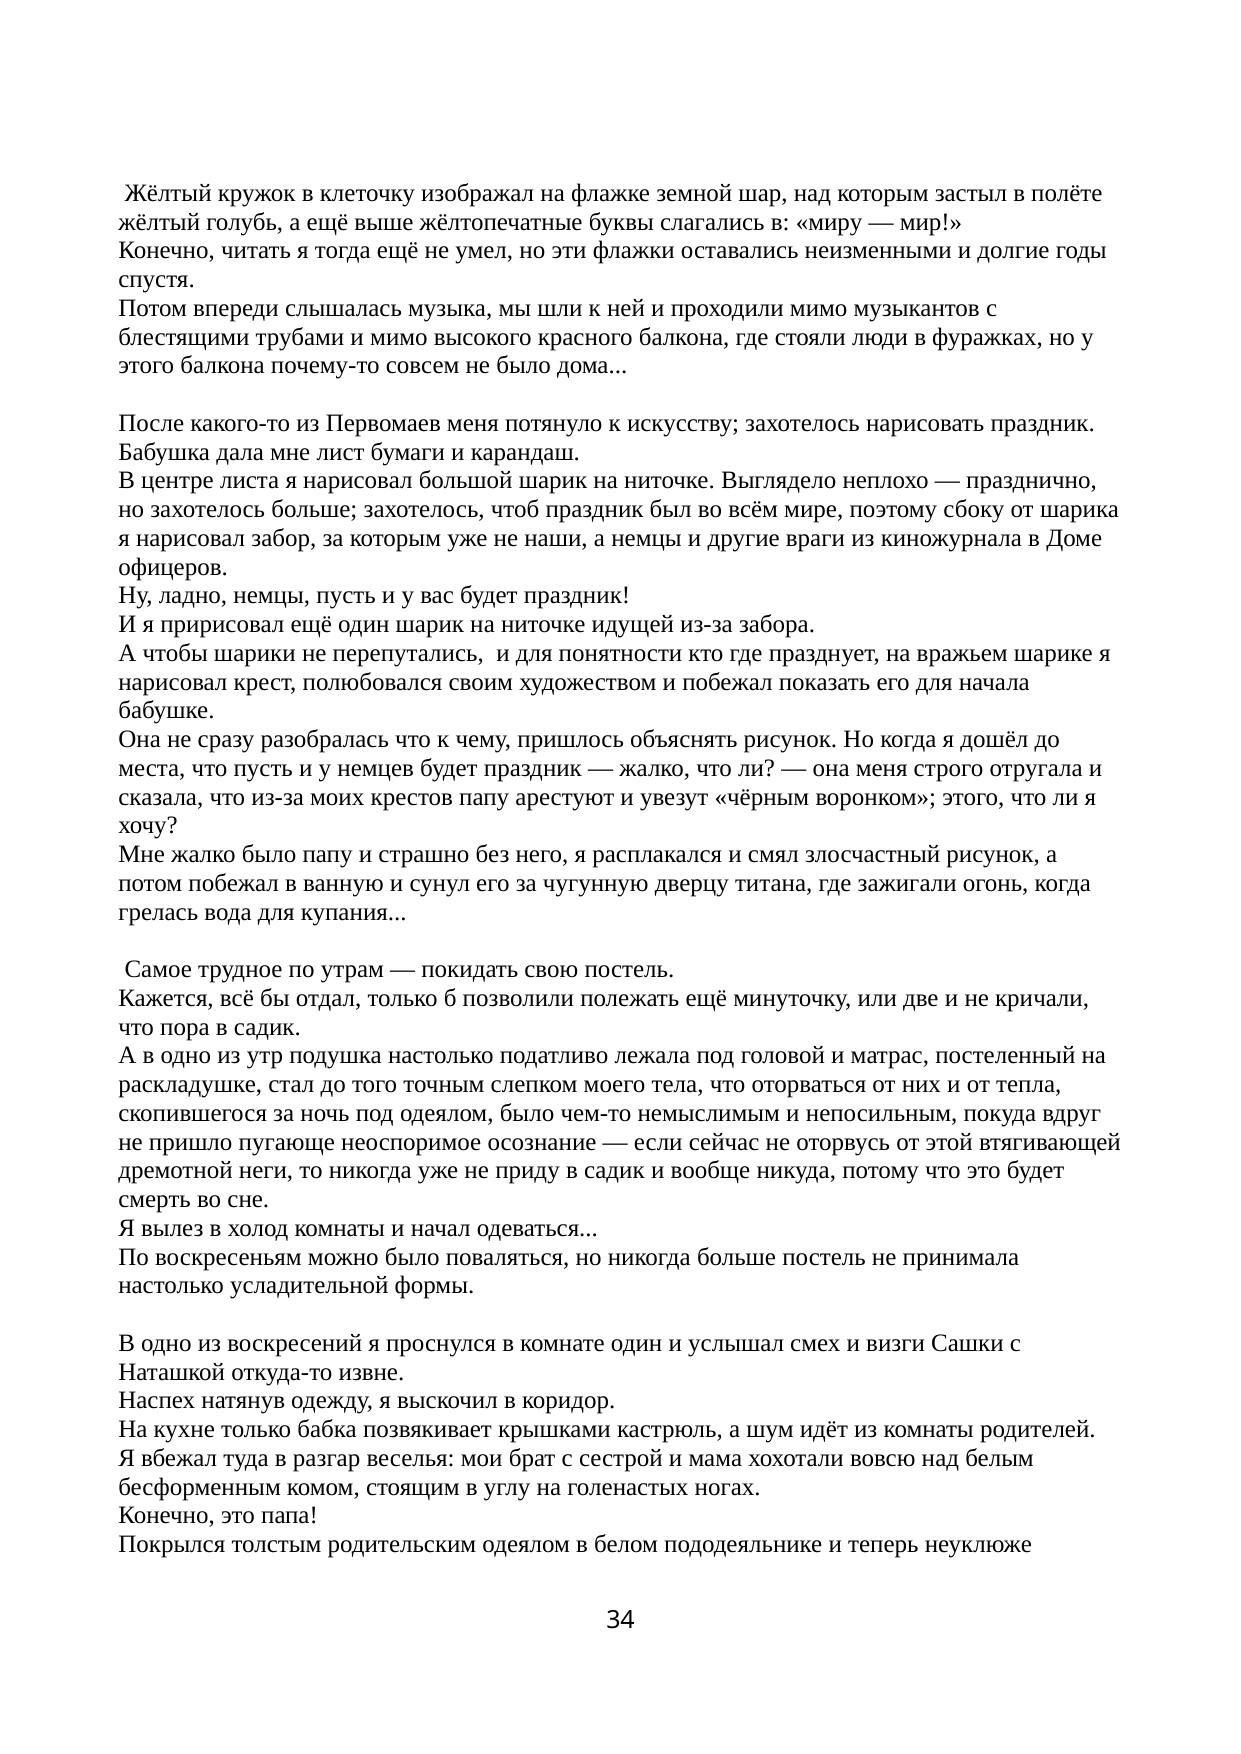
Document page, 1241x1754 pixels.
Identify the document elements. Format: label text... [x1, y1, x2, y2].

text Я вылез в холод комнаты и начал одеваться... [118, 1213, 1122, 1242]
text Мне жалко было папу и страшно без него, я расплакался и смял злосчастный рисунок, а потом побежал в ванную и сунул его за чугунную дверцу титана, где зажигали огонь, когда грелась вода для купания... [118, 839, 1122, 926]
text И я пририсовал ещё один шарик на ниточке идущей из-за забора. [118, 609, 1122, 638]
text В центре листа я нарисовал большой шарик на ниточке. Выглядело неплохо — празднично, но захотелось больше; захотелось, чтоб праздник был во всём мире, поэтому сбоку от шарика я нарисовал забор, за которым уже не наши, а немцы и другие враги из киножурнала в Доме офицеров. [118, 466, 1122, 581]
text По воскресеньям можно было поваляться, но никогда больше постель не принимала настолько усладительной формы. [118, 1242, 1122, 1299]
text Конечно, это папа! [118, 1501, 1122, 1529]
text А чтобы шарики не перепутались, и для понятности кто где празднует, на вражьем шарике я нарисовал крест, полюбовался своим художеством и побежал показать его для начала бабушке. [118, 638, 1122, 724]
text А в одно из утр подушка настолько податливо лежала под головой и матрас, постеленный на раскладушке, стал до того точным слепком моего тела, что оторваться от них и от тепла, скопившегося за ночь под одеялом, было чем-то немыслимым и непосильным, покуда вдруг не пришло пугающе неоспоримое осознание — если сейчас не оторвусь от этой втягивающей дремотной неги, то никогда уже не приду в садик и вообще никуда, потому что это будет смерть во сне. [118, 1041, 1122, 1213]
text Я вбежал туда в разгар веселья: мои брат с сестрой и мама хохотали вовсю над белым бесформенным комом, стоящим в углу на голенастых ногах. [118, 1443, 1122, 1501]
text Самое трудное по утрам — покидать свою постель. [118, 954, 1122, 983]
text Она не сразу разобралась что к чему, пришлось объяснять рисунок. Но когда я дошёл до места, что пусть и у немцев будет праздник — жалко, что ли? — она меня строго отругала и сказала, что из-за моих крестов папу арестуют и увезут «чёрным воронком»; этого, что ли я хочу? [118, 724, 1122, 839]
text Покрылся толстым родительским одеялом в белом пододеяльнике и теперь неуклюже [118, 1529, 1122, 1558]
text Кажется, всё бы отдал, только б позволили полежать ещё минуточку, или две и не кричали, что пора в садик. [118, 983, 1122, 1041]
text Жёлтый кружок в клеточку изображал на флажке земной шар, над которым застыл в полёте жёлтый голубь, а ещё выше жёлтопечатные буквы слагались в: «миру — мир!» [118, 178, 1122, 236]
text Ну, ладно, немцы, пусть и у вас будет праздник! [118, 581, 1122, 609]
text Потом впереди слышалась музыка, мы шли к ней и проходили мимо музыкантов с блестящими трубами и мимо высокого красного балкона, где стояли люди в фуражках, но у этого балкона почему-то совсем не было дома... [118, 293, 1122, 379]
text Наспех натянув одежду, я выскочил в коридор. [118, 1386, 1122, 1414]
text Конечно, читать я тогда ещё не умел, но эти флажки оставались неизменными и долгие годы спустя. [118, 236, 1122, 293]
text Бабушка дала мне лист бумаги и карандаш. [118, 437, 1122, 466]
text На кухне только бабка позвякивает крышками кастрюль, а шум идёт из комнаты родителей. [118, 1414, 1122, 1443]
text После какого-то из Первомаев меня потянуло к искусству; захотелось нарисовать праздник. [118, 408, 1122, 437]
text В одно из воскресений я проснулся в комнате один и услышал смех и визги Сашки с Наташкой откуда-то извне. [118, 1328, 1122, 1386]
